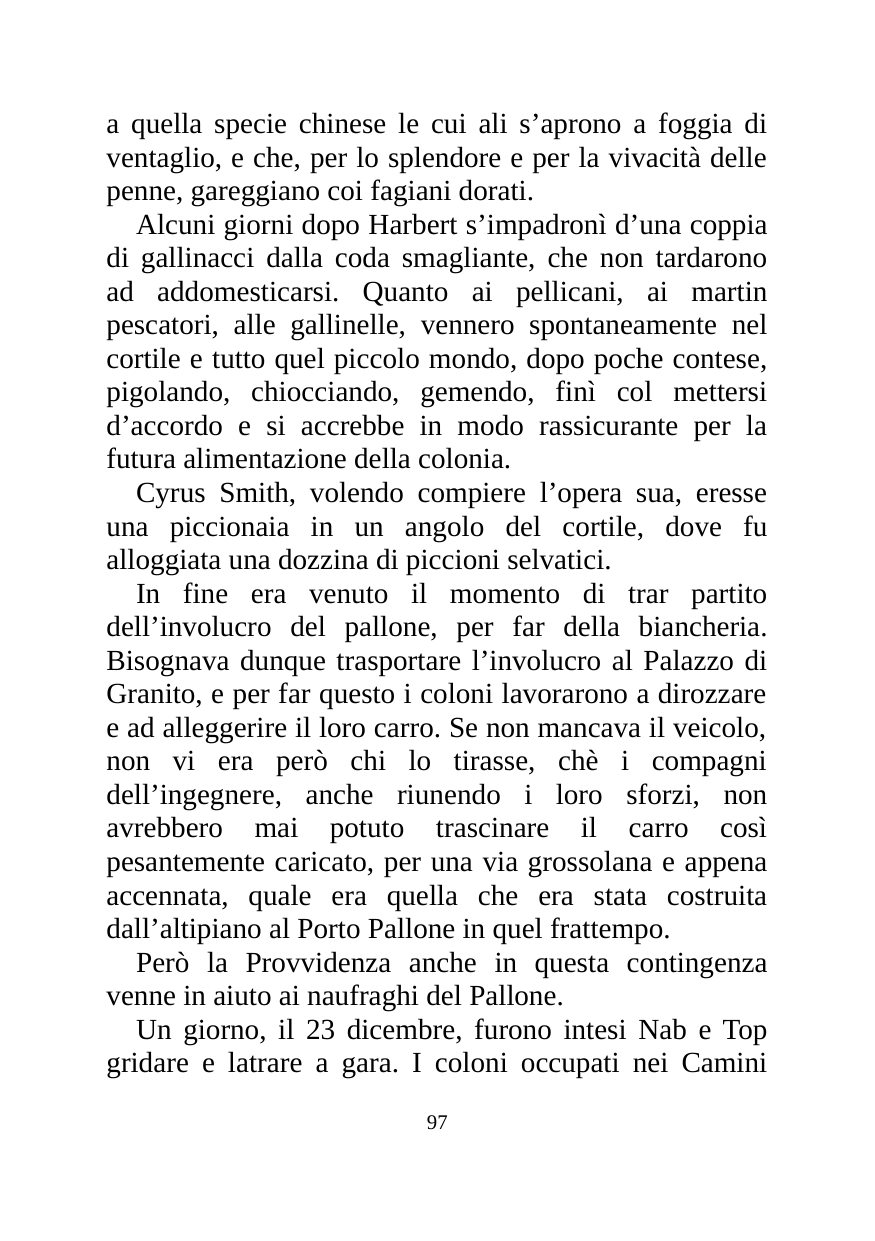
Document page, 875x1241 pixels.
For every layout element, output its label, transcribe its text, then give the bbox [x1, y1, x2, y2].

text Però la Provvidenza anche in questa contingenza venne in aiuto ai naufraghi del Pallone. [106, 945, 768, 1012]
text Un giorno, il 23 dicembre, furono intesi Nab e Top gridare e latrare a gara. I coloni occupati nei Camini [106, 1012, 768, 1079]
text In fine era venuto il momento di trar partito dell’involucro del pallone, per far della biancheria. Bisognava dunque trasportare l’involucro al Palazzo di Granito, e per far questo i coloni lavorarono a dirozzare e ad alleggerire il loro carro. Se non mancava il veicolo, non vi era però chi lo tirasse, chè i compagni dell’ingegnere, anche riunendo i loro sforzi, non avrebbero mai potuto trascinare il carro così pesantemente caricato, per una via grossolana e appena accennata, quale era quella che era stata costruita dall’altipiano al Porto Pallone in quel frattempo. [106, 576, 768, 945]
text Cyrus Smith, volendo compiere l’opera sua, eresse una piccionaia in un angolo del cortile, dove fu alloggiata una dozzina di piccioni selvatici. [106, 475, 768, 576]
text a quella specie chinese le cui ali s’aprono a foggia di ventaglio, e che, per lo splendore e per la vivacità delle penne, gareggiano coi fagiani dorati. [106, 106, 768, 207]
text Alcuni giorni dopo Harbert s’impadronì d’una coppia di gallinacci dalla coda smagliante, che non tardarono ad addomesticarsi. Quanto ai pellicani, ai martin pescatori, alle gallinelle, vennero spontaneamente nel cortile e tutto quel piccolo mondo, dopo poche contese, pigolando, chiocciando, gemendo, finì col mettersi d’accordo e si accrebbe in modo rassicurante per la futura alimentazione della colonia. [106, 207, 768, 475]
